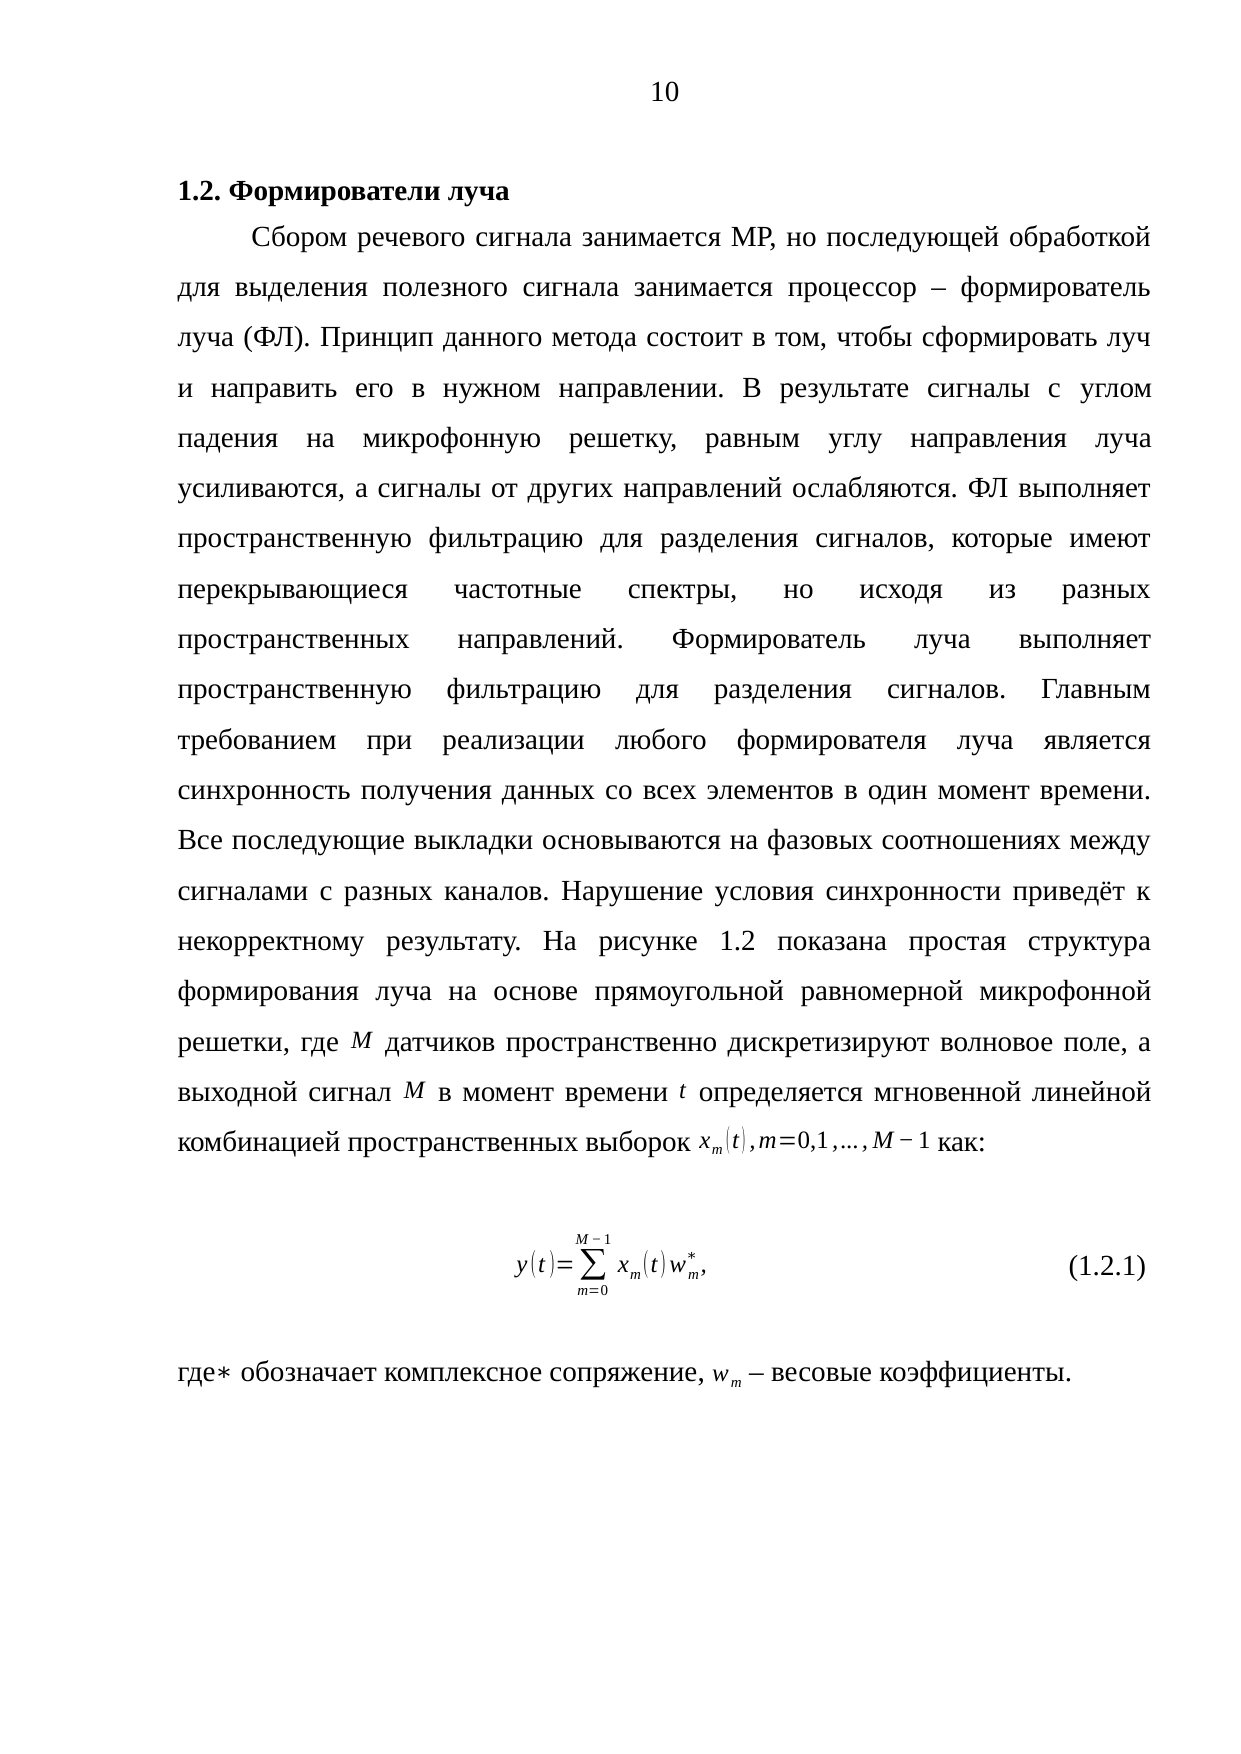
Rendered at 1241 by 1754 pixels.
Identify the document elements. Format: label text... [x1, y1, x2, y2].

subtitle 1.2. Формирователи луча [177, 173, 1152, 206]
text гдеобозначает комплексное сопряжение, – весовые коэффициенты. [177, 1354, 1152, 1391]
text Сбором речевого сигнала занимается МР, но последующей обработкой для выделения полезного сигнала занимается процессор – формирователь луча (ФЛ). Принцип данного метода состоит в том, чтобы сформировать луч и направить его в нужном направлении. В результате сигналы с углом падения на микрофонную решетку, равным углу направления луча усиливаются, а сигналы от других направлений ослабляются. ФЛ выполняет пространственную фильтрацию для разделения сигналов, которые имеют перекрывающиеся частотные спектры, но исходя из разных пространственных направлений. Формирователь луча выполняет пространственную фильтрацию для разделения сигналов. Главным требованием при реализации любого формирователя луча является синхронность получения данных со всех элементов в один момент времени. Все последующие выкладки основываются на фазовых соотношениях между сигналами с разных каналов. Нарушение условия синхронности приведёт к некорректному результату. На рисунке 1.2 показана простая структура формирования луча на основе прямоугольной равномерной микрофонной решетки, где датчиков пространственно дискретизируют волновое поле, а выходной сигнал в момент времени определяется мгновенной линейной комбинацией пространственных выборок как: [177, 219, 1152, 1158]
table_header (1.2.1) [1043, 1225, 1152, 1304]
table_header [177, 1225, 1043, 1304]
